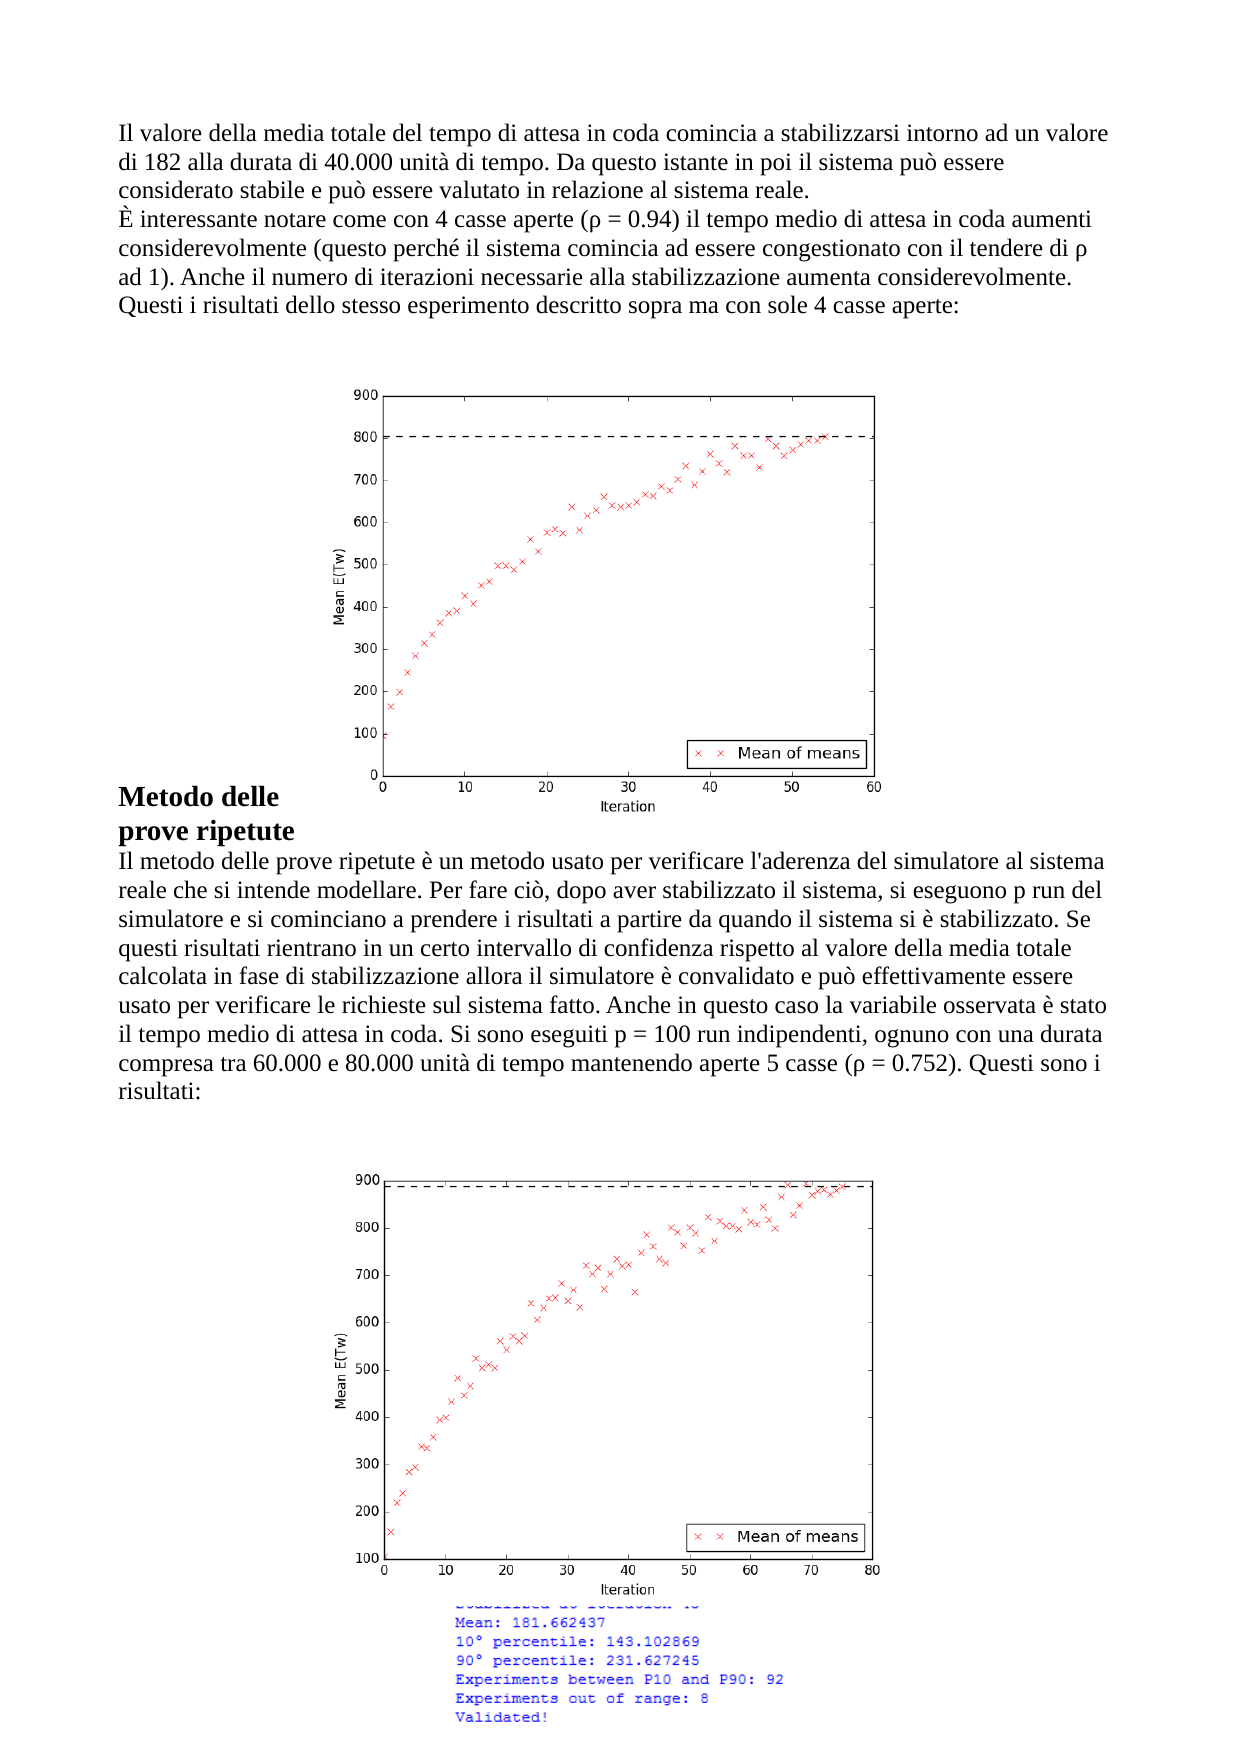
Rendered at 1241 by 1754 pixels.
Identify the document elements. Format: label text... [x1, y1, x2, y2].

picture [303, 348, 937, 823]
picture [306, 1133, 935, 1729]
text È interessante notare come con 4 casse aperte (ρ = 0.94) il tempo medio di attesa in coda aumenti considerevolmente (questo perché il sistema comincia ad essere congestionato con il tendere di ρ ad 1). Anche il numero di iterazioni necessarie alla stabilizzazione aumenta considerevolmente. Questi i risultati dello stesso esperimento descritto sopra ma con sole 4 casse aperte: [118, 204, 1122, 319]
text Il valore della media totale del tempo di attesa in coda comincia a stabilizzarsi intorno ad un valore di 182 alla durata di 40.000 unità di tempo. Da questo istante in poi il sistema può essere considerato stabile e può essere valutato in relazione al sistema reale. [118, 118, 1122, 204]
text Metodo delle prove ripetute [118, 779, 1122, 846]
text Il metodo delle prove ripetute è un metodo usato per verificare l'aderenza del simulatore al sistema reale che si intende modellare. Per fare ciò, dopo aver stabilizzato il sistema, si eseguono p run del simulatore e si cominciano a prendere i risultati a partire da quando il sistema si è stabilizzato. Se questi risultati rientrano in un certo intervallo di confidenza rispetto al valore della media totale calcolata in fase di stabilizzazione allora il simulatore è convalidato e può effettivamente essere usato per verificare le richieste sul sistema fatto. Anche in questo caso la variabile osservata è stato il tempo medio di attesa in coda. Si sono eseguiti p = 100 run indipendenti, ognuno con una durata compresa tra 60.000 e 80.000 unità di tempo mantenendo aperte 5 casse (ρ = 0.752). Questi sono i risultati: [118, 846, 1122, 1105]
